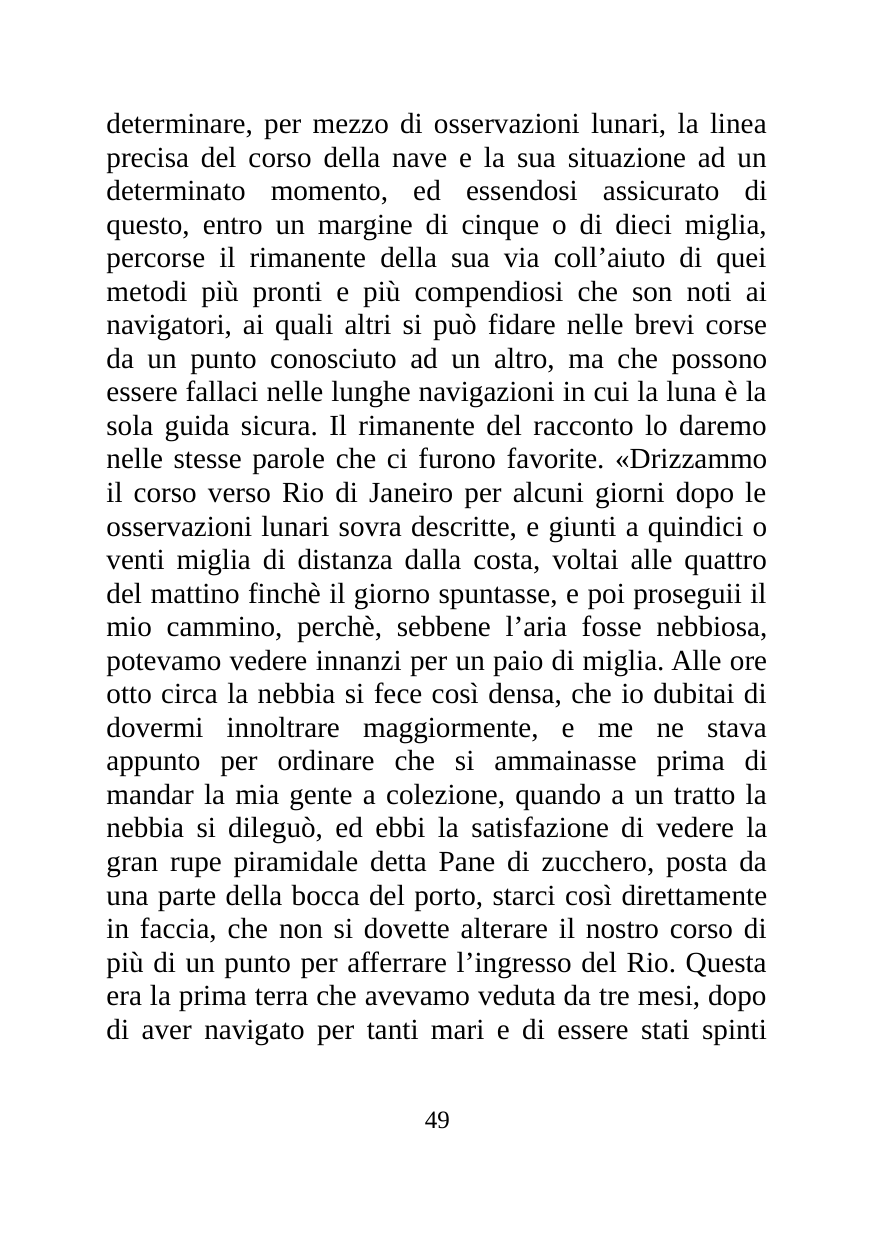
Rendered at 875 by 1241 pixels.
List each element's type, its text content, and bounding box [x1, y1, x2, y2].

text determinare, per mezzo di osservazioni lunari, la linea precisa del corso della nave e la sua situazione ad un determinato momento, ed essendosi assicurato di questo, entro un margine di cinque o di dieci miglia, percorse il rimanente della sua via coll’aiuto di quei metodi più pronti e più compendiosi che son noti ai navigatori, ai quali altri si può fidare nelle brevi corse da un punto conosciuto ad un altro, ma che possono essere fallaci nelle lunghe navigazioni in cui la luna è la sola guida sicura. Il rimanente del racconto lo daremo nelle stesse parole che ci furono favorite. «Drizzammo il corso verso Rio di Janeiro per alcuni giorni dopo le osservazioni lunari sovra descritte, e giunti a quindici o venti miglia di distanza dalla costa, voltai alle quattro del mattino finchè il giorno spuntasse, e poi proseguii il mio cammino, perchè, sebbene l’aria fosse nebbiosa, potevamo vedere innanzi per un paio di miglia. Alle ore otto circa la nebbia si fece così densa, che io dubitai di dovermi innoltrare maggiormente, e me ne stava appunto per ordinare che si ammainasse prima di mandar la mia gente a colezione, quando a un tratto la nebbia si dileguò, ed ebbi la satisfazione di vedere la gran rupe piramidale detta Pane di zucchero, posta da una parte della bocca del porto, starci così direttamente in faccia, che non si dovette alterare il nostro corso di più di un punto per afferrare l’ingresso del Rio. Questa era la prima terra che avevamo veduta da tre mesi, dopo di aver navigato per tanti mari e di essere stati spinti [106, 106, 768, 1045]
